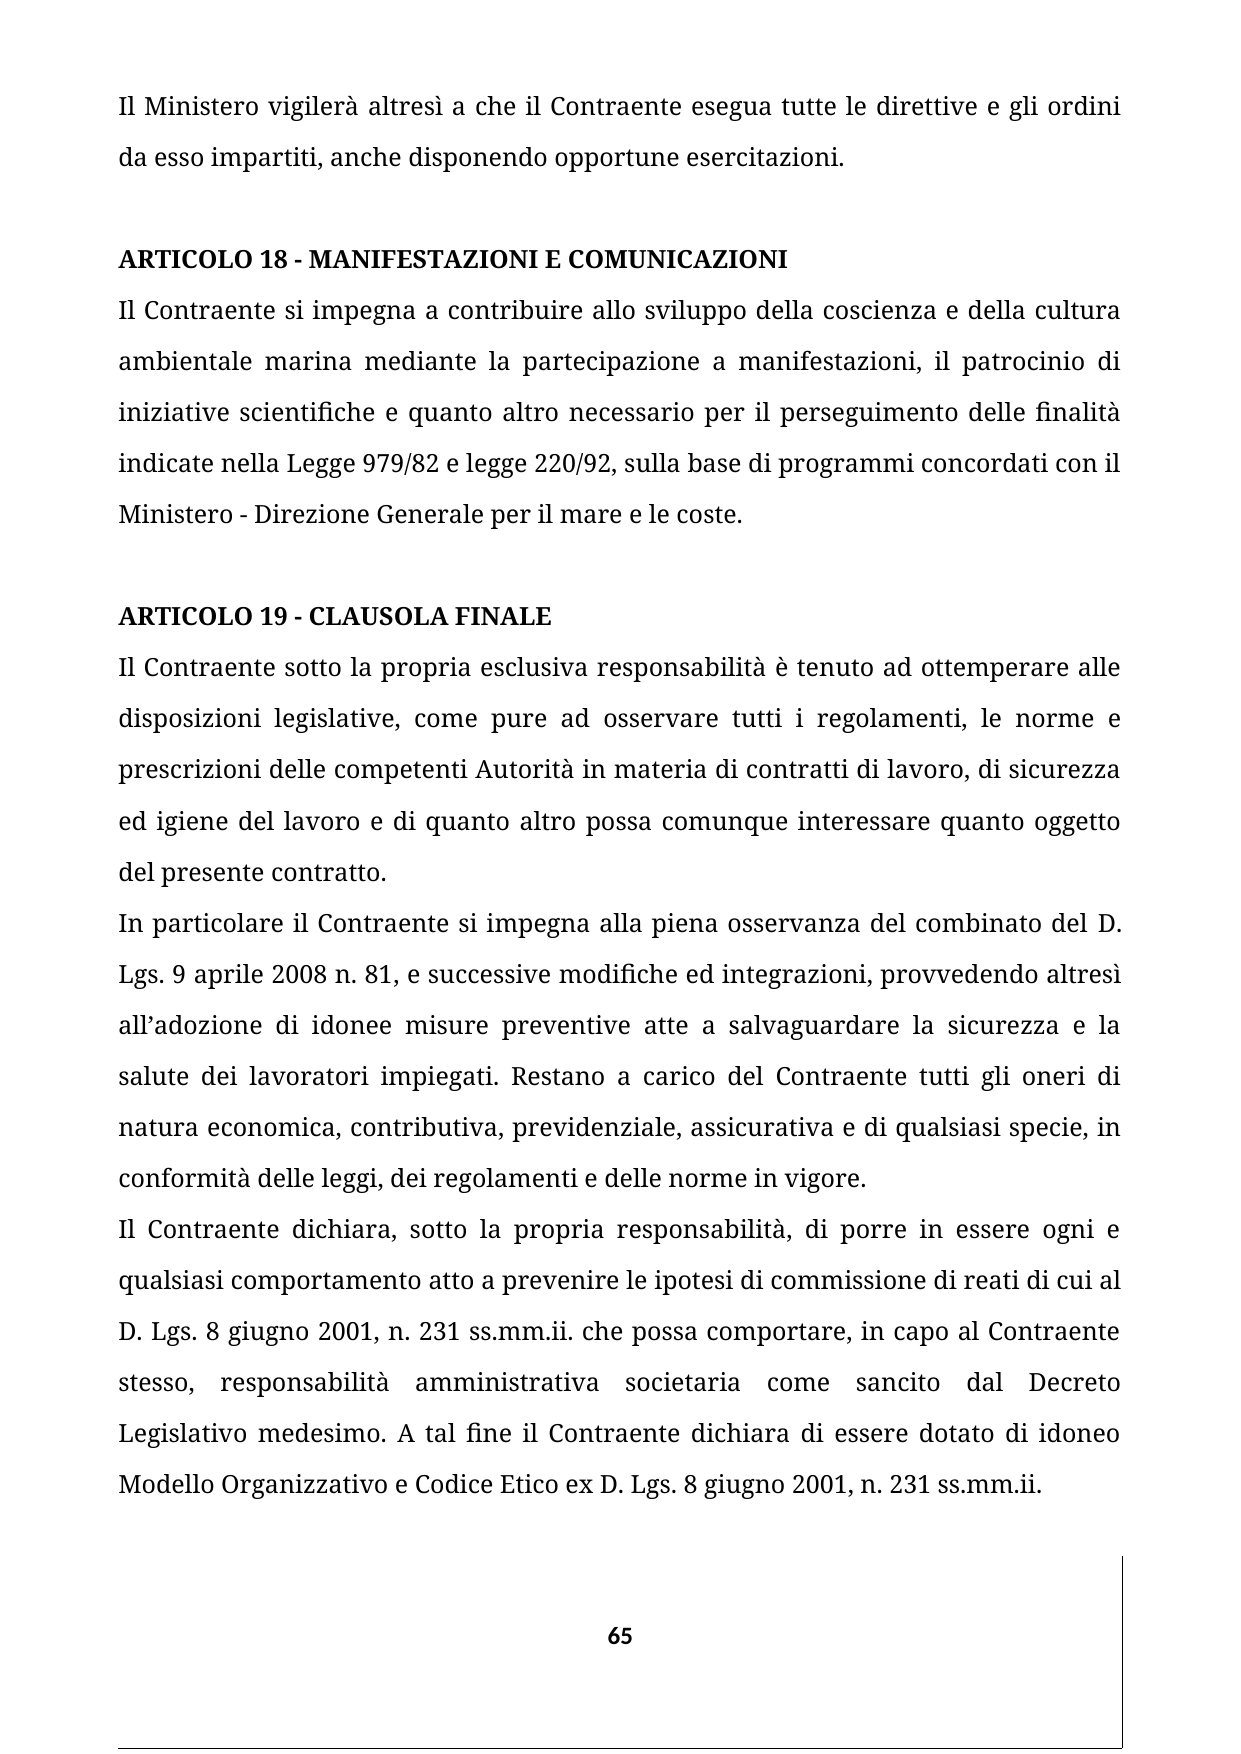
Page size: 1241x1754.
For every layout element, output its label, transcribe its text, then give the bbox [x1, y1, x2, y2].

text In particolare il Contraente si impegna alla piena osservanza del combinato del D. Lgs. 9 aprile 2008 n. 81, e successive modifiche ed integrazioni, provvedendo altresì all’adozione di idonee misure preventive atte a salvaguardare la sicurezza e la salute dei lavoratori impiegati. Restano a carico del Contraente tutti gli oneri di natura economica, contributiva, previdenziale, assicurativa e di qualsiasi specie, in conformità delle leggi, dei regolamenti e delle norme in vigore. [118, 905, 1122, 1194]
text Il Ministero vigilerà altresì a che il Contraente esegua tutte le direttive e gli ordini da esso impartiti, anche disponendo opportune esercitazioni. [118, 89, 1122, 174]
text Il Contraente sotto la propria esclusiva responsabilità è tenuto ad ottemperare alle disposizioni legislative, come pure ad osservare tutti i regolamenti, le norme e prescrizioni delle competenti Autorità in materia di contratti di lavoro, di sicurezza ed igiene del lavoro e di quanto altro possa comunque interessare quanto oggetto del presente contratto. [118, 650, 1122, 888]
text Il Contraente si impegna a contribuire allo sviluppo della coscienza e della cultura ambientale marina mediante la partecipazione a manifestazioni, il patrocinio di iniziative scientifiche e quanto altro necessario per il perseguimento delle finalità indicate nella Legge 979/82 e legge 220/92, sulla base di programmi concordati con il Ministero - Direzione Generale per il mare e le coste. [118, 293, 1122, 531]
text ARTICOLO 19 - CLAUSOLA FINALE [118, 599, 1122, 633]
text Il Contraente dichiara, sotto la propria responsabilità, di porre in essere ogni e qualsiasi comportamento atto a prevenire le ipotesi di commissione di reati di cui al D. Lgs. 8 giugno 2001, n. 231 ss.mm.ii. che possa comportare, in capo al Contraente stesso, responsabilità amministrativa societaria come sancito dal Decreto Legislativo medesimo. A tal fine il Contraente dichiara di essere dotato di idoneo Modello Organizzativo e Codice Etico ex D. Lgs. 8 giugno 2001, n. 231 ss.mm.ii. [118, 1212, 1122, 1501]
text ARTICOLO 18 - MANIFESTAZIONI E COMUNICAZIONI [118, 242, 1122, 276]
